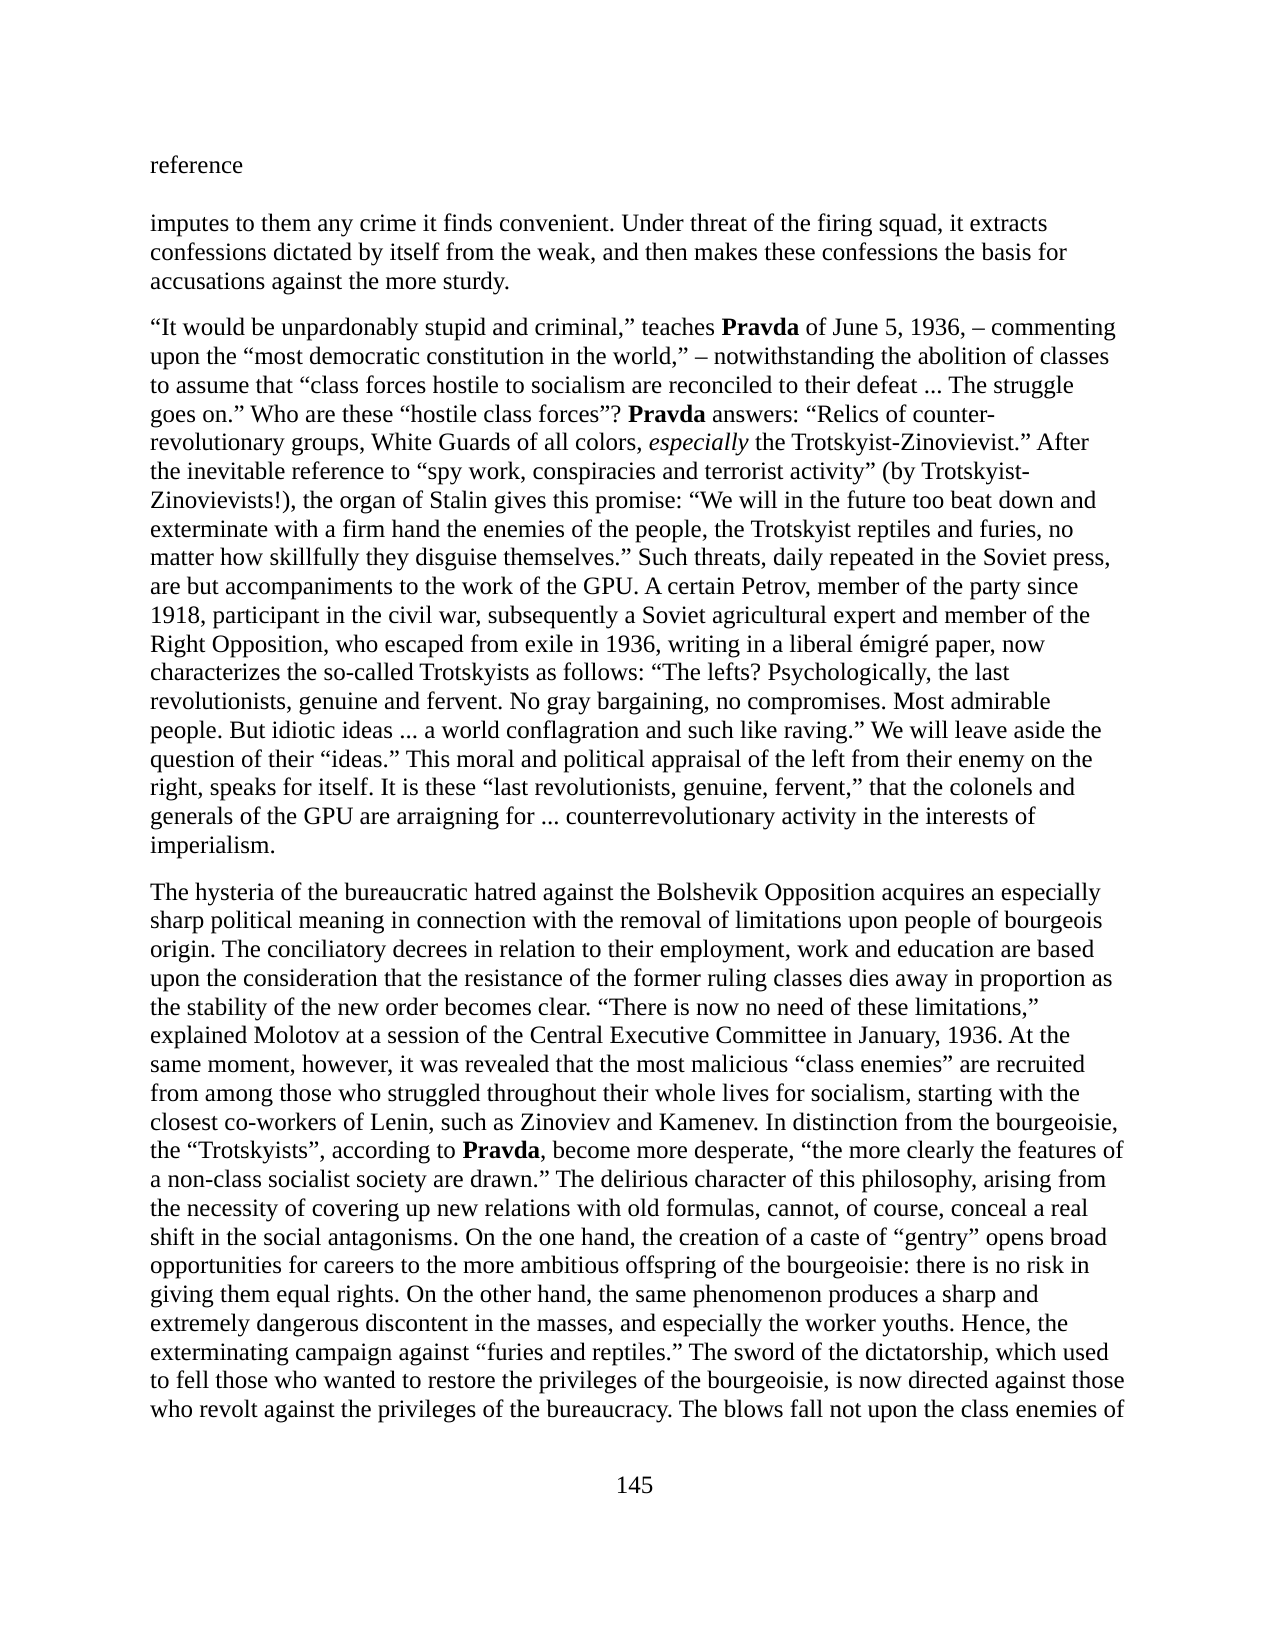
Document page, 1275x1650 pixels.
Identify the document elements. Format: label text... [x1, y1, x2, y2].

text The hysteria of the bureaucratic hatred against the Bolshevik Opposition acquires an especially sharp political meaning in connection with the removal of limitations upon people of bourgeois origin. The conciliatory decrees in relation to their employment, work and education are based upon the consideration that the resistance of the former ruling classes dies away in proportion as the stability of the new order becomes clear. “There is now no need of these limitations,” explained Molotov at a session of the Central Executive Committee in January, 1936. At the same moment, however, it was revealed that the most malicious “class enemies” are recruited from among those who struggled throughout their whole lives for socialism, starting with the closest co-workers of Lenin, such as Zinoviev and Kamenev. In distinction from the bourgeoisie, the “Trotskyists”, according to Pravda, become more desperate, “the more clearly the features of a non-class socialist society are drawn.” The delirious character of this philosophy, arising from the necessity of covering up new relations with old formulas, cannot, of course, conceal a real shift in the social antagonisms. On the one hand, the creation of a caste of “gentry” opens broad opportunities for careers to the more ambitious offspring of the bourgeoisie: there is no risk in giving them equal rights. On the other hand, the same phenomenon produces a sharp and extremely dangerous discontent in the masses, and especially the worker youths. Hence, the exterminating campaign against “furies and reptiles.” The sword of the dictatorship, which used to fell those who wanted to restore the privileges of the bourgeoisie, is now directed against those who revolt against the privileges of the bureaucracy. The blows fall not upon the class enemies of [150, 877, 1125, 1423]
text “It would be unpardonably stupid and criminal,” teaches Pravda of June 5, 1936, – commenting upon the “most democratic constitution in the world,” – notwithstanding the abolition of classes to assume that “class forces hostile to socialism are reconciled to their defeat ... The struggle goes on.” Who are these “hostile class forces”? Pravda answers: “Relics of counter-revolutionary groups, White Guards of all colors, especially the Trotskyist-Zinovievist.” After the inevitable reference to “spy work, conspiracies and terrorist activity” (by Trotskyist-Zinovievists!), the organ of Stalin gives this promise: “We will in the future too beat down and exterminate with a firm hand the enemies of the people, the Trotskyist reptiles and furies, no matter how skillfully they disguise themselves.” Such threats, daily repeated in the Soviet press, are but accompaniments to the work of the GPU. A certain Petrov, member of the party since 1918, participant in the civil war, subsequently a Soviet agricultural expert and member of the Right Opposition, who escaped from exile in 1936, writing in a liberal émigré paper, now characterizes the so-called Trotskyists as follows: “The lefts? Psychologically, the last revolutionists, genuine and fervent. No gray bargaining, no compromises. Most admirable people. But idiotic ideas ... a world conflagration and such like raving.” We will leave aside the question of their “ideas.” This moral and political appraisal of the left from their enemy on the right, speaks for itself. It is these “last revolutionists, genuine, fervent,” that the colonels and generals of the GPU are arraigning for ... counterrevolutionary activity in the interests of imperialism. [150, 312, 1125, 859]
text imputes to them any crime it finds convenient. Under threat of the firing squad, it extracts confessions dictated by itself from the weak, and then makes these confessions the basis for accusations against the more sturdy. [150, 208, 1125, 294]
